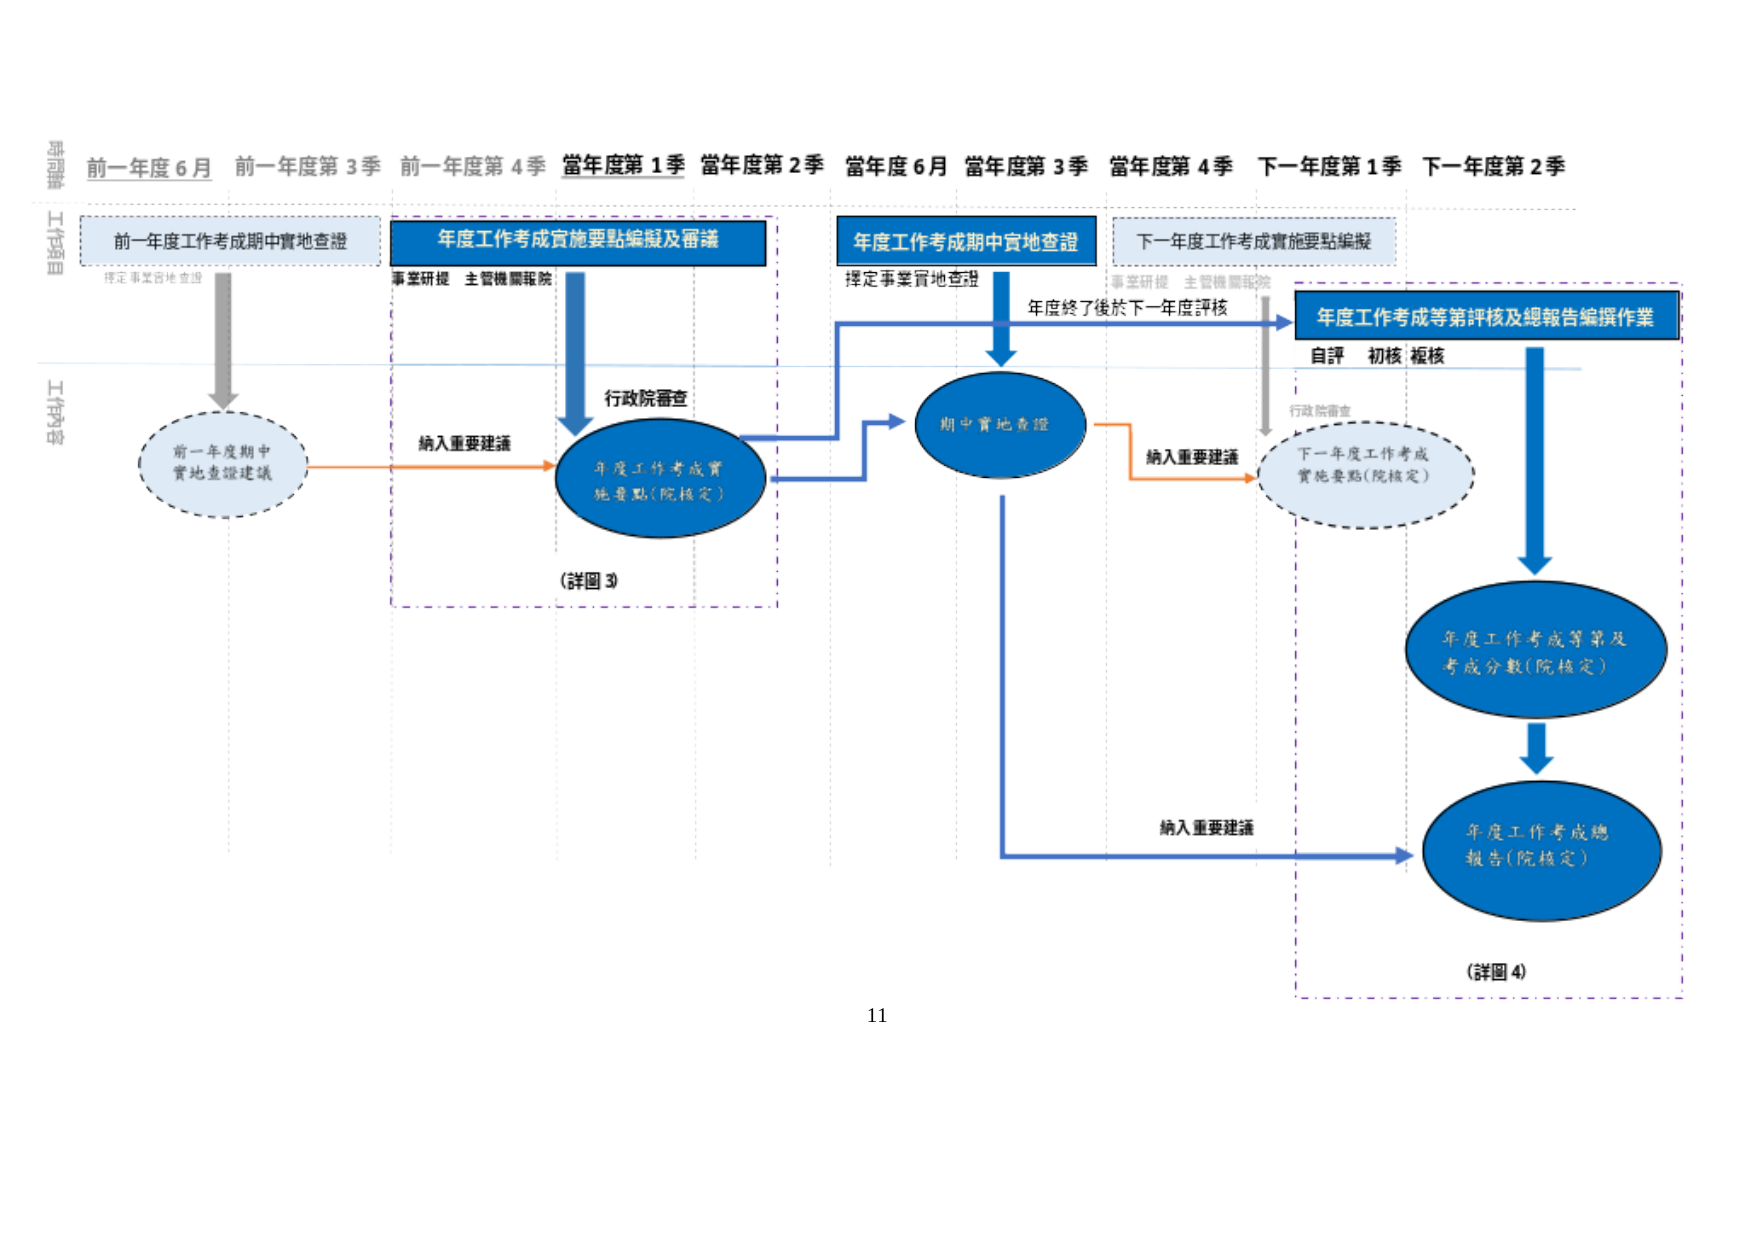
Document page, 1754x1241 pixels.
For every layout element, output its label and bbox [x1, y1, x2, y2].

text [91, 133, 1604, 141]
text [89, 192, 228, 215]
text [229, 190, 1105, 365]
text [1257, 190, 1604, 281]
text [957, 190, 1256, 264]
text [17, 201, 1604, 1003]
